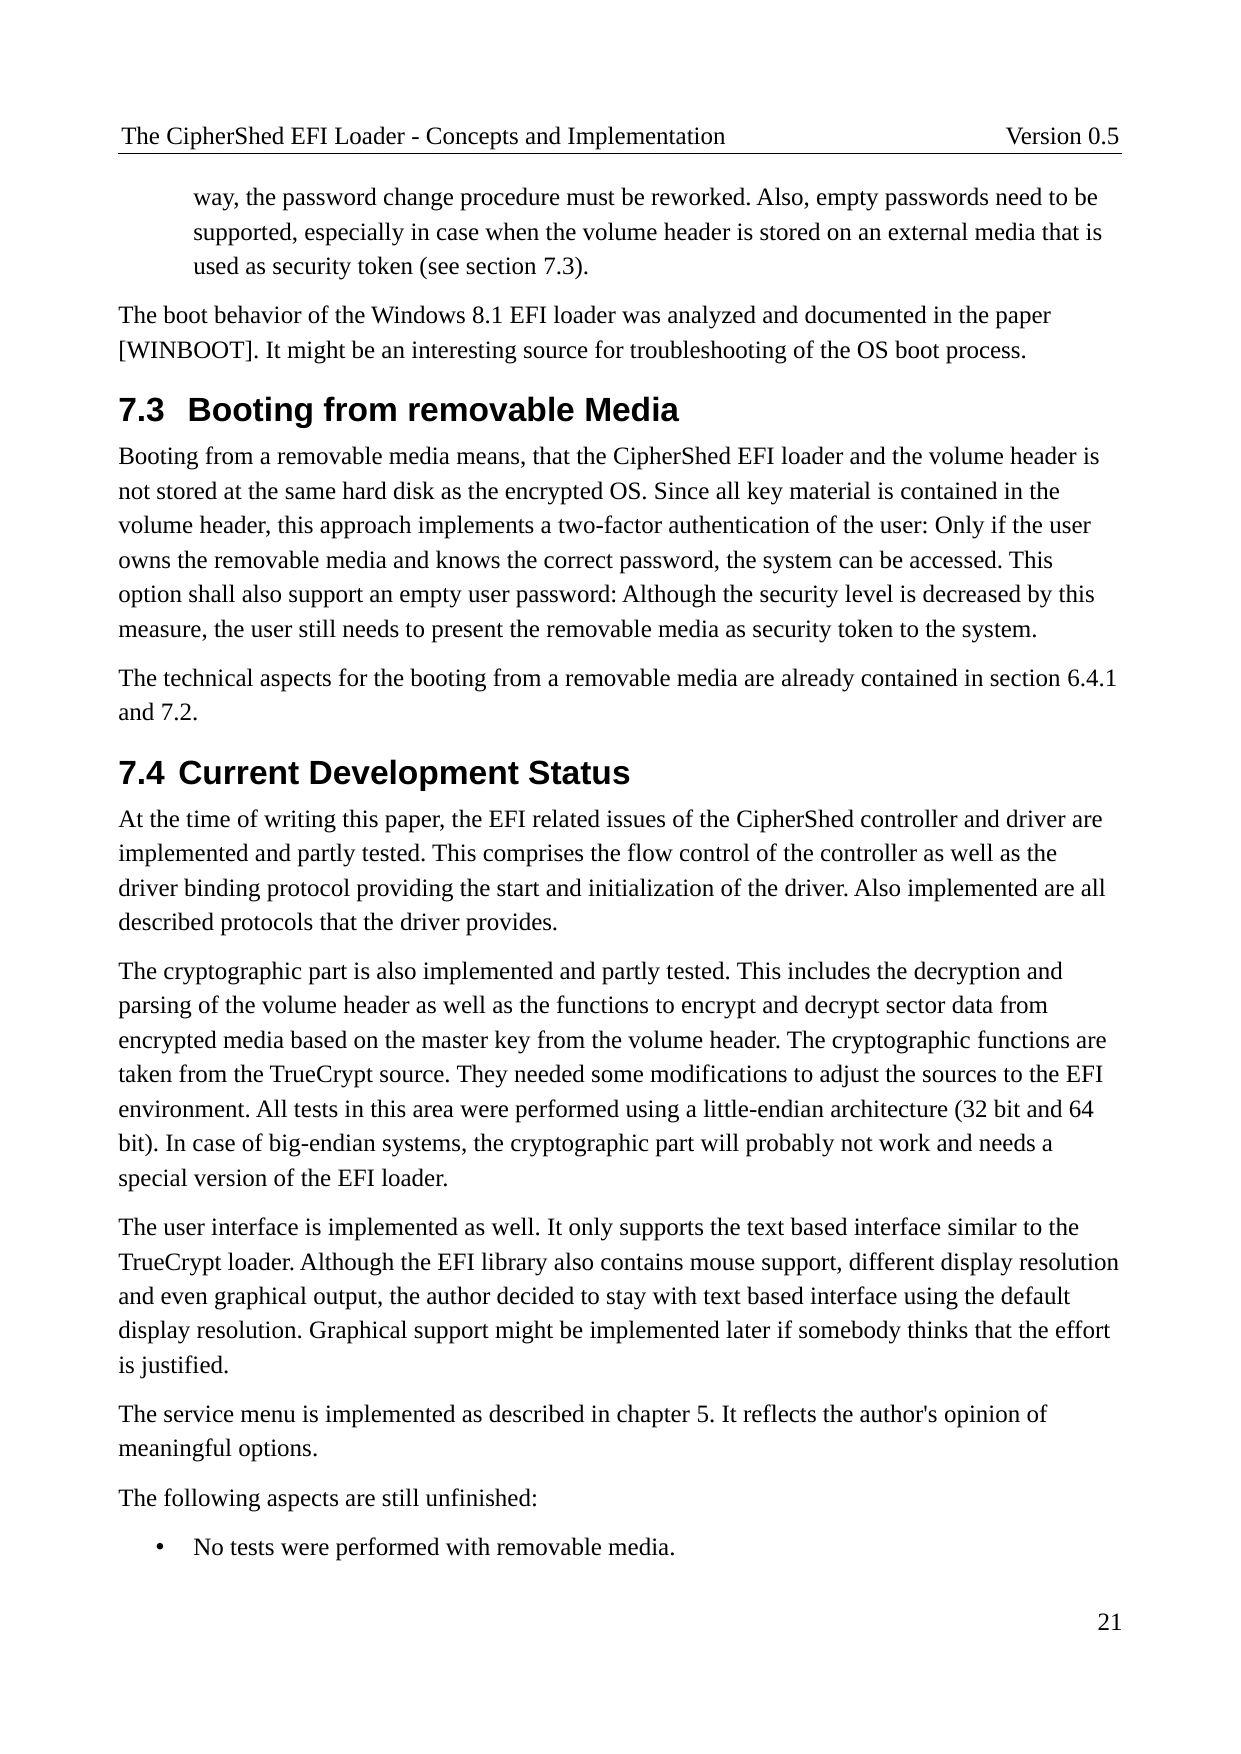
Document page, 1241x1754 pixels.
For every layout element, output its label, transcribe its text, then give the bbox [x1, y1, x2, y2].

subtitle Booting from removable Media [118, 390, 1122, 429]
text The cryptographic part is also implemented and partly tested. This includes the decryption and parsing of the volume header as well as the functions to encrypt and decrypt sector data from encrypted media based on the master key from the volume header. The cryptographic functions are taken from the TrueCrypt source. They needed some modifications to adjust the sources to the EFI environment. All tests in this area were performed using a little-endian architecture (32 bit and 64 bit). In case of big-endian systems, the cryptographic part will probably not work and needs a special version of the EFI loader. [118, 956, 1122, 1192]
text Booting from a removable media means, that the CipherShed EFI loader and the volume header is not stored at the same hard disk as the encrypted OS. Since all key material is contained in the volume header, this approach implements a two-factor authentication of the user: Only if the user owns the removable media and knows the correct password, the system can be accessed. This option shall also support an empty user password: Although the security level is decreased by this measure, the user still needs to present the removable media as security token to the system. [118, 441, 1122, 642]
subtitle Current Development Status [118, 752, 1122, 791]
text The technical aspects for the booting from a removable media are already contained in section 6.4.1 and 7.2. [118, 663, 1122, 726]
text The boot behavior of the Windows 8.1 EFI loader was analyzed and documented in the paper [WINBOOT]. It might be an interesting source for troubleshooting of the OS boot process. [118, 300, 1122, 363]
text The following aspects are still unfinished: [118, 1483, 1122, 1511]
list way, the password change procedure must be reworked. Also, empty passwords need to be supported, especially in case when the volume header is stored on an external media that is used as security token (see section 7.3). [156, 182, 1122, 280]
list No tests were performed with removable media. [156, 1532, 1122, 1560]
text At the time of writing this paper, the EFI related issues of the CipherShed controller and driver are implemented and partly tested. This comprises the flow control of the controller as well as the driver binding protocol providing the start and initialization of the driver. Also implemented are all described protocols that the driver provides. [118, 804, 1122, 936]
text The user interface is implemented as well. It only supports the text based interface similar to the TrueCrypt loader. Although the EFI library also contains mouse support, different display resolution and even graphical output, the author decided to stay with text based interface using the default display resolution. Graphical support might be implemented later if somebody thinks that the effort is justified. [118, 1212, 1122, 1379]
text The service menu is implemented as described in chapter 5. It reflects the author's opinion of meaningful options. [118, 1399, 1122, 1462]
